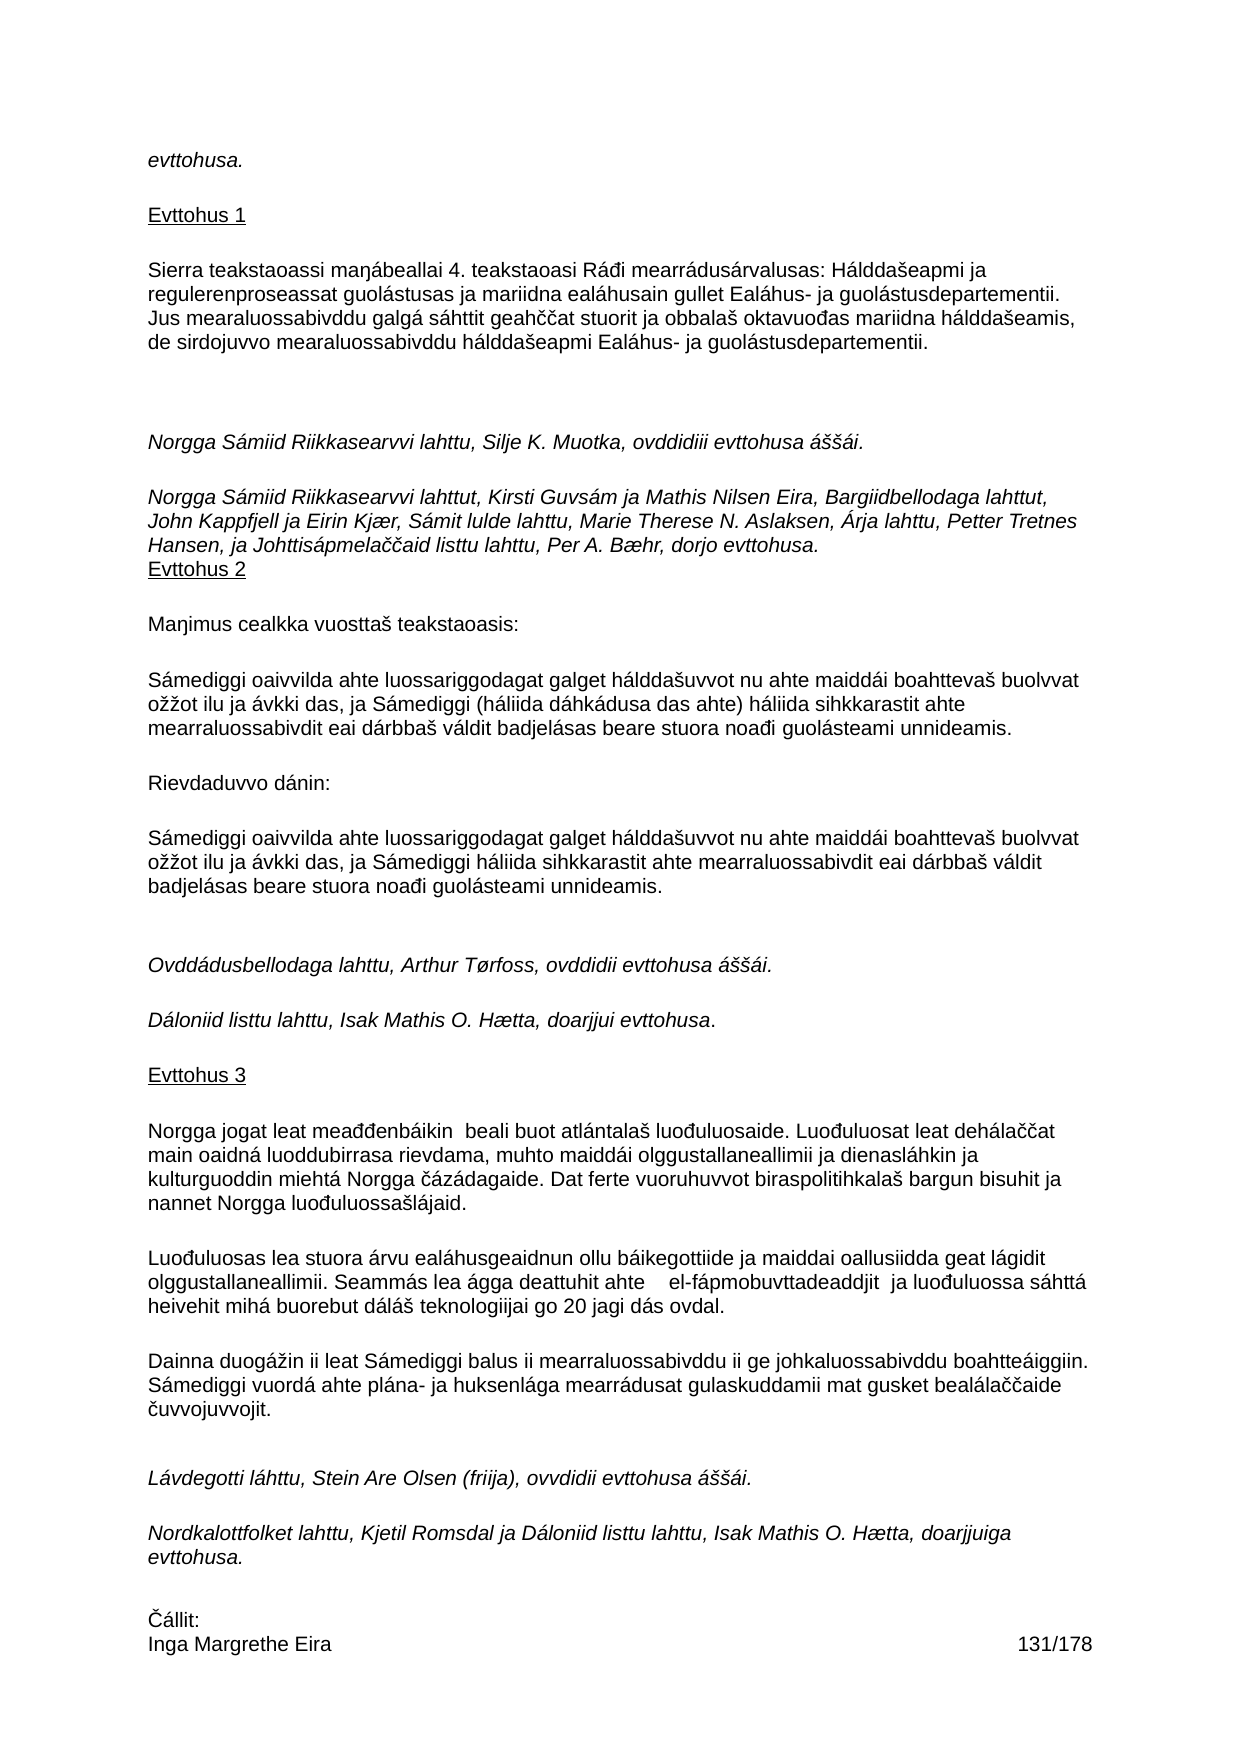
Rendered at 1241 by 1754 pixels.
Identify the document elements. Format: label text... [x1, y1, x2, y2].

table_header evttohusa. Evttohus 1 Sierra teakstaoassi maŋábeallai 4. teakstaoasi Ráđi mearrádusárvalusas: Hálddašeapmi ja regulerenproseassat guolástusas ja mariidna ealáhusain gullet Ealáhus- ja guolástusdepartementii. Jus mearaluossabivddu galgá sáhttit geahččat stuorit ja obbalaš oktavuođas mariidna hálddašeamis, de sirdojuvvo mearaluossabivddu hálddašeapmi Ealáhus- ja guolástusdepartementii. Norgga Sámiid Riikkasearvvi lahttu, Silje K. Muotka, ovddidiii evttohusa áššái. Norgga Sámiid Riikkasearvvi lahttut, Kirsti Guvsám ja Mathis Nilsen Eira, Bargiidbellodaga lahttut, John Kappfjell ja Eirin Kjær, Sámit lulde lahttu, Marie Therese N. Aslaksen, Árja lahttu, Petter Tretnes Hansen, ja Johttisápmelaččaid listtu lahttu, Per A. Bæhr, dorjo evttohusa. Evttohus 2 Maŋimus cealkka vuosttaš teakstaoasis: Sámediggi oaivvilda ahte luossariggodagat galget hálddašuvvot nu ahte maiddái boahttevaš buolvvat ožžot ilu ja ávkki das, ja Sámediggi (háliida dáhkádusa das ahte) háliida sihkkarastit ahte mearraluossabivdit eai dárbbaš váldit badjelásas beare stuora noađi guolásteami unnideamis. Rievdaduvvo dánin: Sámediggi oaivvilda ahte luossariggodagat galget hálddašuvvot nu ahte maiddái boahttevaš buolvvat ožžot ilu ja ávkki das, ja Sámediggi háliida sihkkarastit ahte mearraluossabivdit eai dárbbaš váldit badjelásas beare stuora noađi guolásteami unnideamis. Ovddádusbellodaga lahttu, Arthur Tørfoss, ovddidii evttohusa áššái. Dáloniid listtu lahttu, Isak Mathis O. Hætta, doarjjui evttohusa. Evttohus 3 Norgga jogat leat meađđenbáikin beali buot atlántalaš luođuluosaide. Luođuluosat leat dehálaččat main oaidná luoddubirrasa rievdama, muhto maiddái olggustallaneallimii ja dienasláhkin ja kulturguoddin miehtá Norgga čázádagaide. Dat ferte vuoruhuvvot biraspolitihkalaš bargun bisuhit ja nannet Norgga luođuluossašlájaid. Luođuluosas lea stuora árvu ealáhusgeaidnun ollu báikegottiide ja maiddai oallusiidda geat lágidit olggustallaneallimii. Seammás lea ágga deattuhit ahte el-fápmobuvttadeaddjit ja luođuluossa sáhttá heivehit mihá buorebut dáláš teknologiijai go 20 jagi dás ovdal. Dainna duogážin ii leat Sámediggi balus ii mearraluossabivddu ii ge johkaluossabivddu boahtteáiggiin. Sámediggi vuordá ahte plána- ja huksenlága mearrádusat gulaskuddamii mat gusket bealálaččaide čuvvojuvvojit. Lávdegotti láhttu, Stein Are Olsen (friija), ovvdidii evttohusa áššái. Nordkalottfolket lahttu, Kjetil Romsdal ja Dáloniid listtu lahttu, Isak Mathis O. Hætta, doarjjuiga evttohusa. [136, 148, 1104, 1600]
